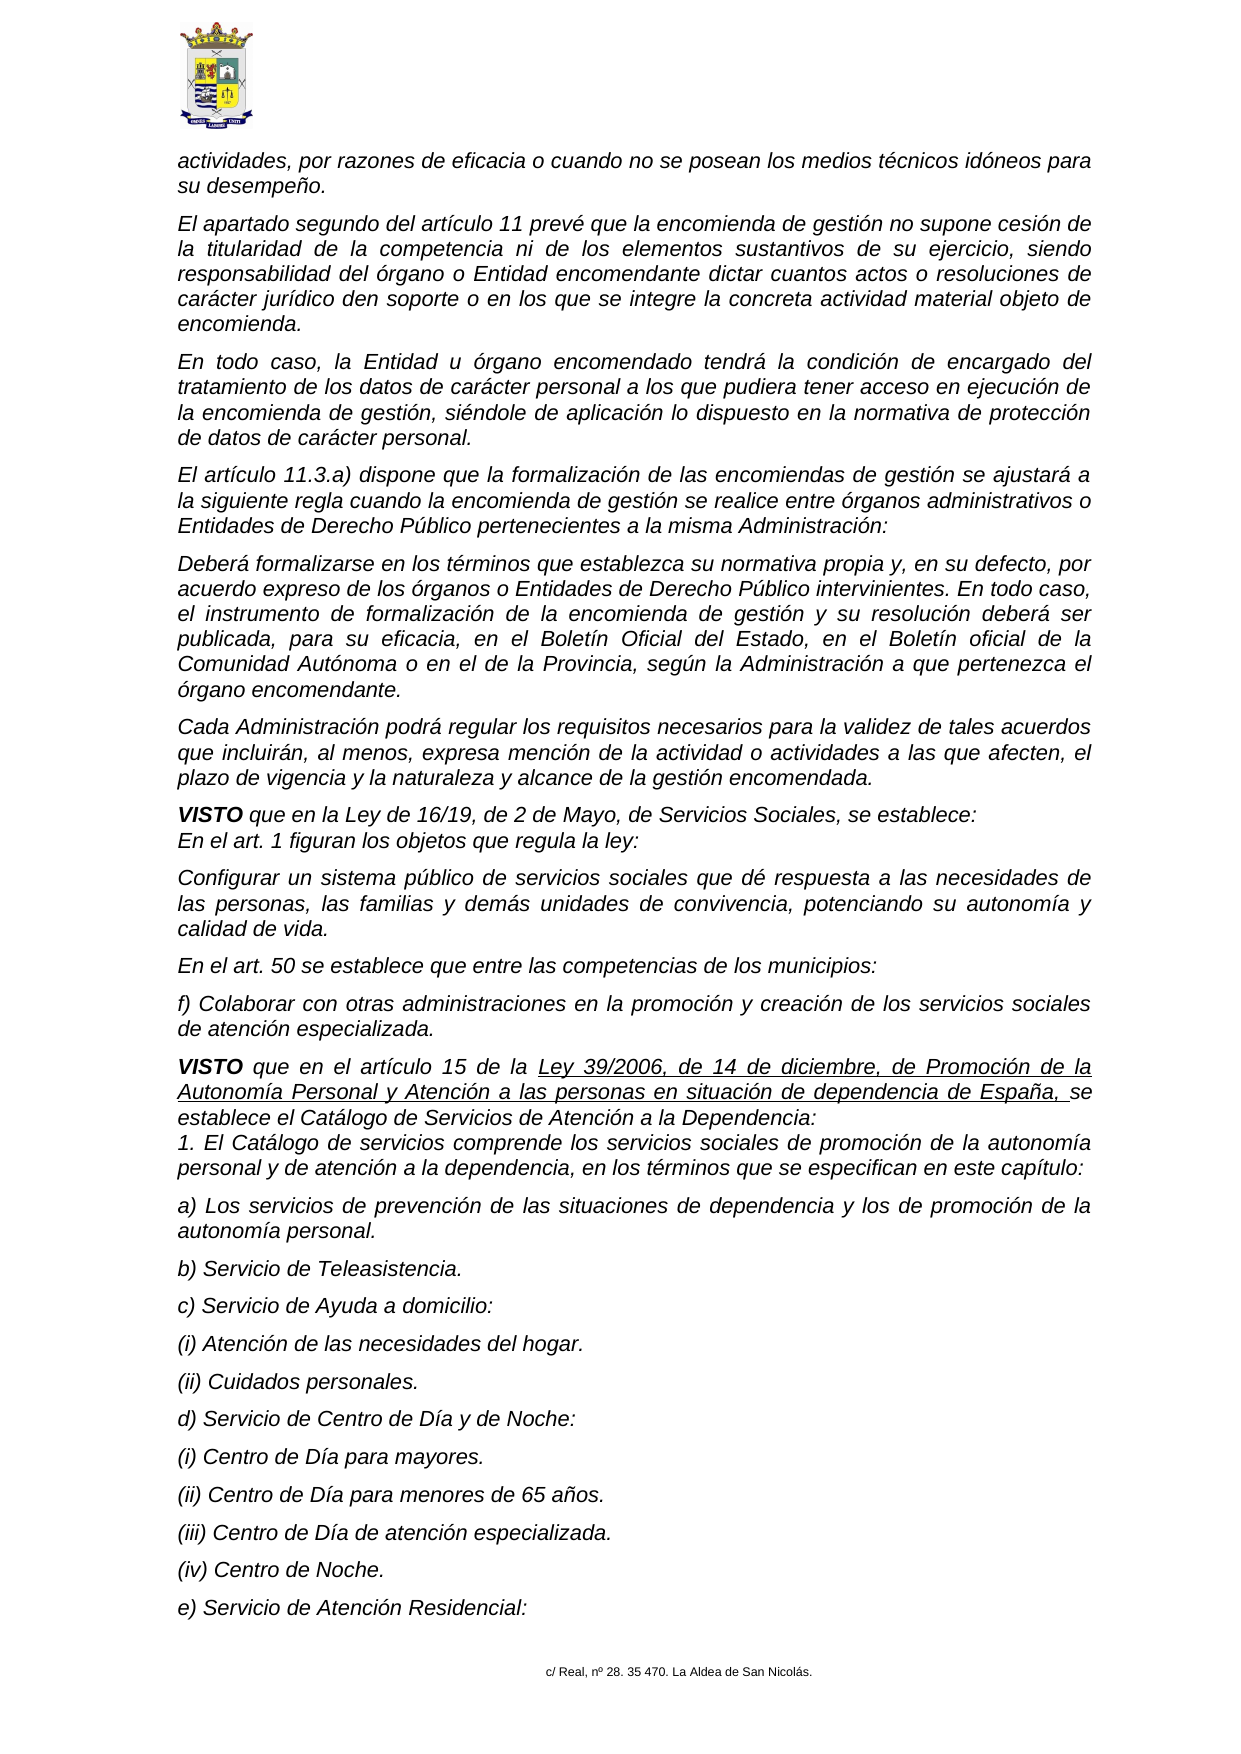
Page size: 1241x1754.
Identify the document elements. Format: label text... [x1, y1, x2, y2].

text VISTO que en la Ley de 16/19, de 2 de Mayo, de Servicios Sociales, se establece: [177, 802, 1093, 828]
text (i) Atención de las necesidades del hogar. [177, 1331, 1093, 1356]
text En el art. 50 se establece que entre las competencias de los municipios: [177, 953, 1093, 979]
picture [180, 22, 253, 129]
text VISTO que en el artículo 15 de la Ley 39/2006, de 14 de diciembre, de Promoción de la Autonomía Personal y Atención a las personas en situación de dependencia de España, se establece el Catálogo de Servicios de Atención a la Dependencia: [177, 1054, 1093, 1130]
text Deberá formalizarse en los términos que establezca su normativa propia y, en su defecto, por acuerdo expreso de los órganos o Entidades de Derecho Público intervinientes. En todo caso, el instrumento de formalización de la encomienda de gestión y su resolución deberá ser publicada, para su eficacia, en el Boletín Oficial del Estado, en el Boletín oficial de la Comunidad Autónoma o en el de la Provincia, según la Administración a que pertenezca el órgano encomendante. [177, 551, 1093, 702]
text actividades, por razones de eficacia o cuando no se posean los medios técnicos idóneos para su desempeño. [177, 148, 1093, 198]
text 1. El Catálogo de servicios comprende los servicios sociales de promoción de la autonomía personal y de atención a la dependencia, en los términos que se especifican en este capítulo: [177, 1130, 1093, 1180]
text El artículo 11.3.a) dispone que la formalización de las encomiendas de gestión se ajustará a la siguiente regla cuando la encomienda de gestión se realice entre órganos administrativos o Entidades de Derecho Público pertenecientes a la misma Administración: [177, 462, 1093, 538]
text a) Los servicios de prevención de las situaciones de dependencia y los de promoción de la autonomía personal. [177, 1193, 1093, 1243]
text En el art. 1 figuran los objetos que regula la ley: [177, 828, 1093, 853]
text Configurar un sistema público de servicios sociales que dé respuesta a las necesidades de las personas, las familias y demás unidades de convivencia, potenciando su autonomía y calidad de vida. [177, 865, 1093, 941]
text c) Servicio de Ayuda a domicilio: [177, 1293, 1093, 1318]
text b) Servicio de Teleasistencia. [177, 1256, 1093, 1281]
text d) Servicio de Centro de Día y de Noche: [177, 1406, 1093, 1432]
text e) Servicio de Atención Residencial: [177, 1595, 1093, 1620]
text El apartado segundo del artículo 11 prevé que la encomienda de gestión no supone cesión de la titularidad de la competencia ni de los elementos sustantivos de su ejercicio, siendo responsabilidad del órgano o Entidad encomendante dictar cuantos actos o resoluciones de carácter jurídico den soporte o en los que se integre la concreta actividad material objeto de encomienda. [177, 211, 1093, 337]
text (ii) Cuidados personales. [177, 1369, 1093, 1394]
text f) Colaborar con otras administraciones en la promoción y creación de los servicios sociales de atención especializada. [177, 991, 1093, 1042]
text (iv) Centro de Noche. [177, 1557, 1093, 1582]
text En todo caso, la Entidad u órgano encomendado tendrá la condición de encargado del tratamiento de los datos de carácter personal a los que pudiera tener acceso en ejecución de la encomienda de gestión, siéndole de aplicación lo dispuesto en la normativa de protección de datos de carácter personal. [177, 349, 1093, 450]
text (ii) Centro de Día para menores de 65 años. [177, 1482, 1093, 1507]
text (i) Centro de Día para mayores. [177, 1444, 1093, 1469]
text Cada Administración podrá regular los requisitos necesarios para la validez de tales acuerdos que incluirán, al menos, expresa mención de la actividad o actividades a las que afecten, el plazo de vigencia y la naturaleza y alcance de la gestión encomendada. [177, 714, 1093, 790]
text (iii) Centro de Día de atención especializada. [177, 1519, 1093, 1545]
